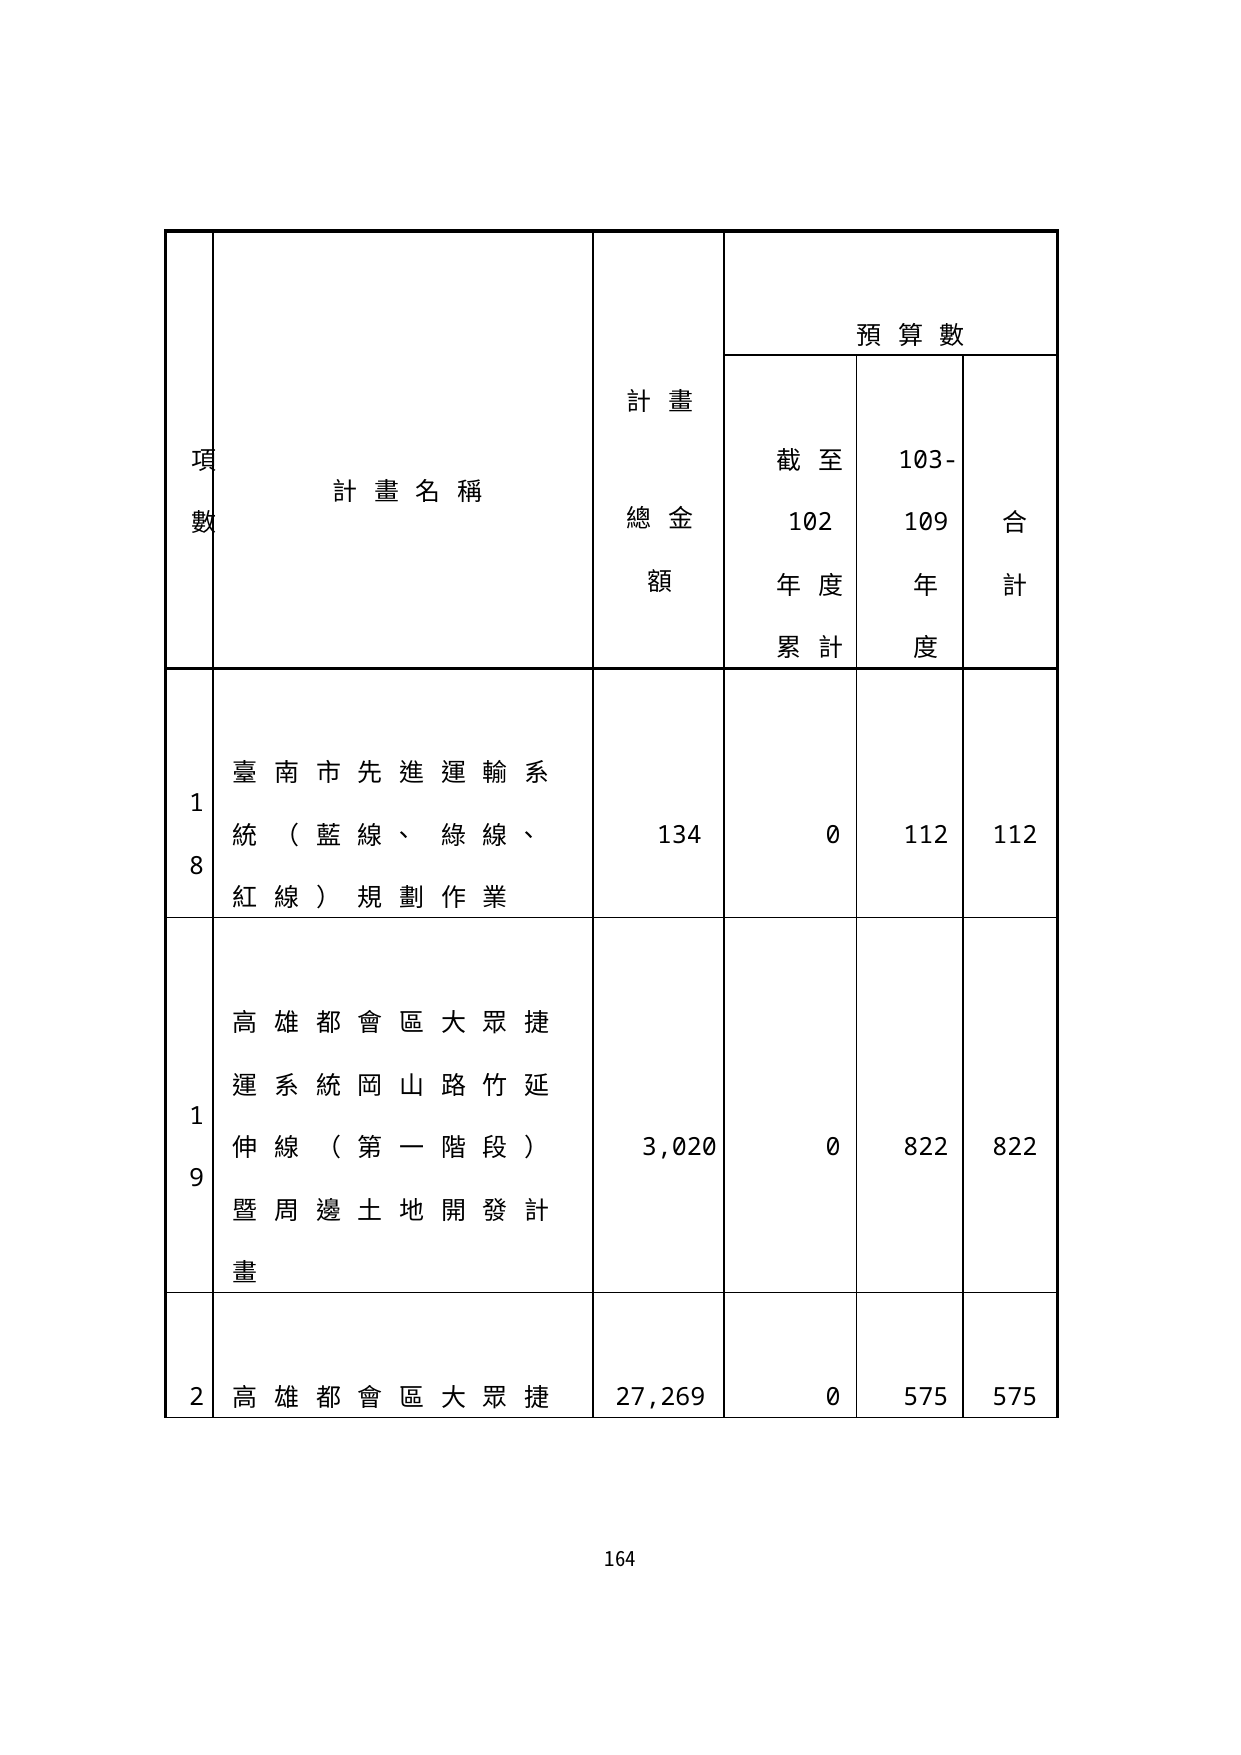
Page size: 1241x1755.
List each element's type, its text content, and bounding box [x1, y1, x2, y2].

table_cell 高雄都會區大眾捷運系統岡山路竹延伸線（第一階段）暨周邊土地開發計畫 [214, 918, 592, 1292]
table_cell 134 [594, 670, 723, 917]
table_cell 575 [857, 1293, 962, 1417]
table_cell 高雄都會區大眾捷 [214, 1293, 592, 1417]
table_cell 575 [964, 1293, 1056, 1417]
table_cell 18 [167, 670, 212, 917]
table_cell 0 [725, 918, 856, 1292]
table_cell 2 [167, 1293, 212, 1417]
table_header 計畫 總金額 [594, 233, 723, 667]
table_cell 112 [964, 670, 1056, 917]
table_cell 0 [725, 1293, 856, 1417]
table_cell 19 [167, 918, 212, 1292]
table_cell 822 [964, 918, 1056, 1292]
table_cell 112 [857, 670, 962, 917]
table_cell 822 [857, 918, 962, 1292]
table_cell 3,020 [594, 918, 723, 1292]
table_cell 截至102年度累計 [725, 356, 856, 667]
table_header 預算數 [725, 233, 1056, 354]
table_header 計畫名稱 [214, 233, 592, 667]
table_cell 27,269 [594, 1293, 723, 1417]
table_header 項數 [167, 233, 212, 667]
table_cell 合計 [964, 356, 1056, 667]
table_cell 103-109年度 [857, 356, 962, 667]
table_cell 臺南市先進運輸系統（藍線、綠線、紅線）規劃作業 [214, 670, 592, 917]
table_cell 0 [725, 670, 856, 917]
